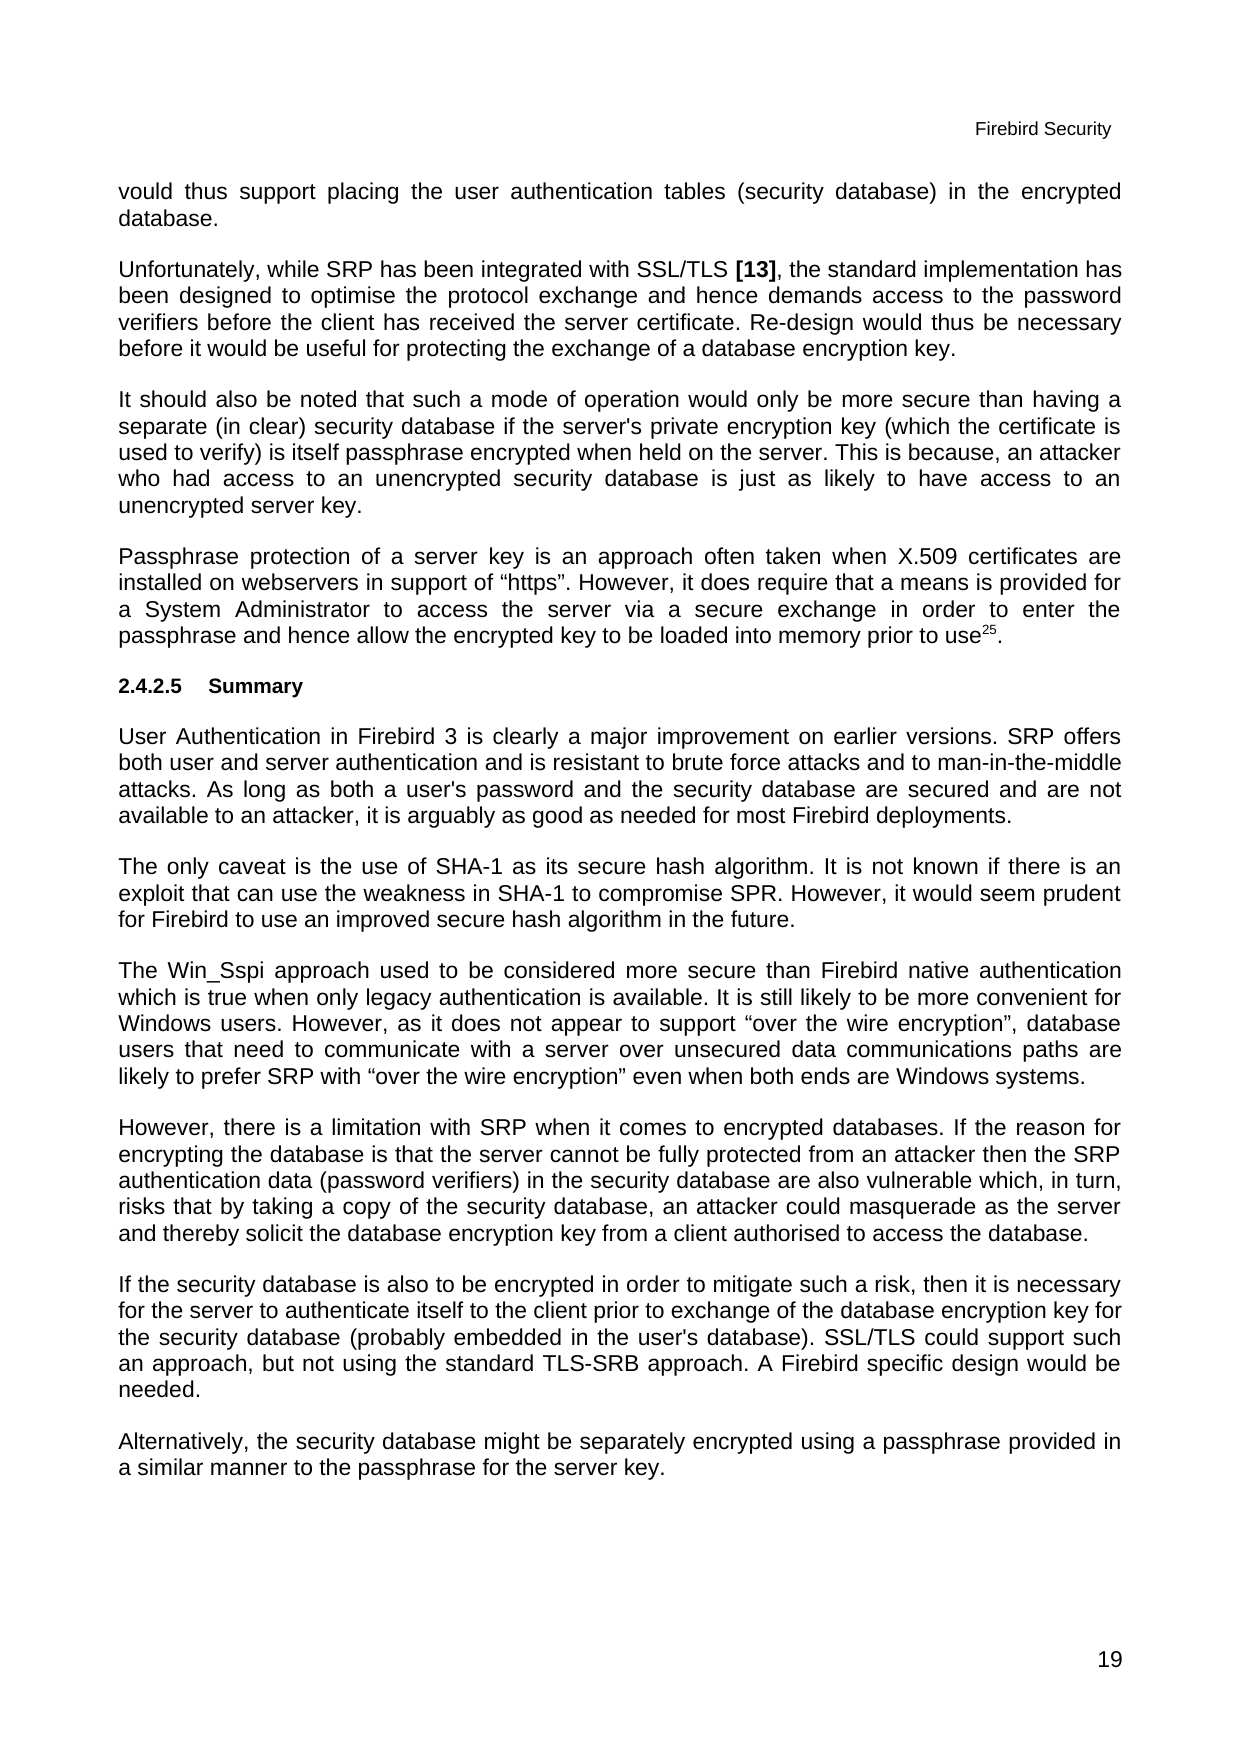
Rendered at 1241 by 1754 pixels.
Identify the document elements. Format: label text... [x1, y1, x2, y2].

text User Authentication in Firebird 3 is clearly a major improvement on earlier versions. SRP offers both user and server authentication and is resistant to brute force attacks and to man-in-the-middle attacks. As long as both a user's password and the security database are secured and are not available to an attacker, it is arguably as good as needed for most Firebird deployments. [118, 723, 1122, 828]
text Unfortunately, while SRP has been integrated with SSL/TLS [13], the standard implementation has been designed to optimise the protocol exchange and hence demands access to the password verifiers before the client has received the server certificate. Re-design would thus be necessary before it would be useful for protecting the exchange of a database encryption key. [118, 256, 1122, 361]
text Passphrase protection of a server key is an approach often taken when X.509 certificates are installed on webservers in support of “https”. However, it does require that a means is provided for a System Administrator to access the server via a secure exchange in order to enter the passphrase and hence allow the encrypted key to be loaded into memory prior to use. [118, 543, 1122, 648]
subtitle Summary [118, 673, 1122, 697]
text However, there is a limitation with SRP when it comes to encrypted databases. If the reason for encrypting the database is that the server cannot be fully protected from an attacker then the SRP authentication data (password verifiers) in the security database are also vulnerable which, in turn, risks that by taking a copy of the security database, an attacker could masquerade as the server and thereby solicit the database encryption key from a client authorised to access the database. [118, 1114, 1122, 1246]
text If the security database is also to be encrypted in order to mitigate such a risk, then it is necessary for the server to authenticate itself to the client prior to exchange of the database encryption key for the security database (probably embedded in the user's database). SSL/TLS could support such an approach, but not using the standard TLS-SRB approach. A Firebird specific design would be needed. [118, 1271, 1122, 1403]
text Alternatively, the security database might be separately encrypted using a passphrase provided in a similar manner to the passphrase for the server key. [118, 1428, 1122, 1480]
text It should also be noted that such a mode of operation would only be more secure than having a separate (in clear) security database if the server's private encryption key (which the certificate is used to verify) is itself passphrase encrypted when held on the server. This is because, an attacker who had access to an unencrypted security database is just as likely to have access to an unencrypted server key. [118, 386, 1122, 518]
text The only caveat is the use of SHA-1 as its secure hash algorithm. It is not known if there is an exploit that can use the weakness in SHA-1 to compromise SPR. However, it would seem prudent for Firebird to use an improved secure hash algorithm in the future. [118, 853, 1122, 932]
text The Win_Sspi approach used to be considered more secure than Firebird native authentication which is true when only legacy authentication is available. It is still likely to be more convenient for Windows users. However, as it does not appear to support “over the wire encryption”, database users that need to communicate with a server over unsecured data communications paths are likely to prefer SRP with “over the wire encryption” even when both ends are Windows systems. [118, 957, 1122, 1089]
text vould thus support placing the user authentication tables (security database) in the encrypted database. [118, 178, 1122, 231]
